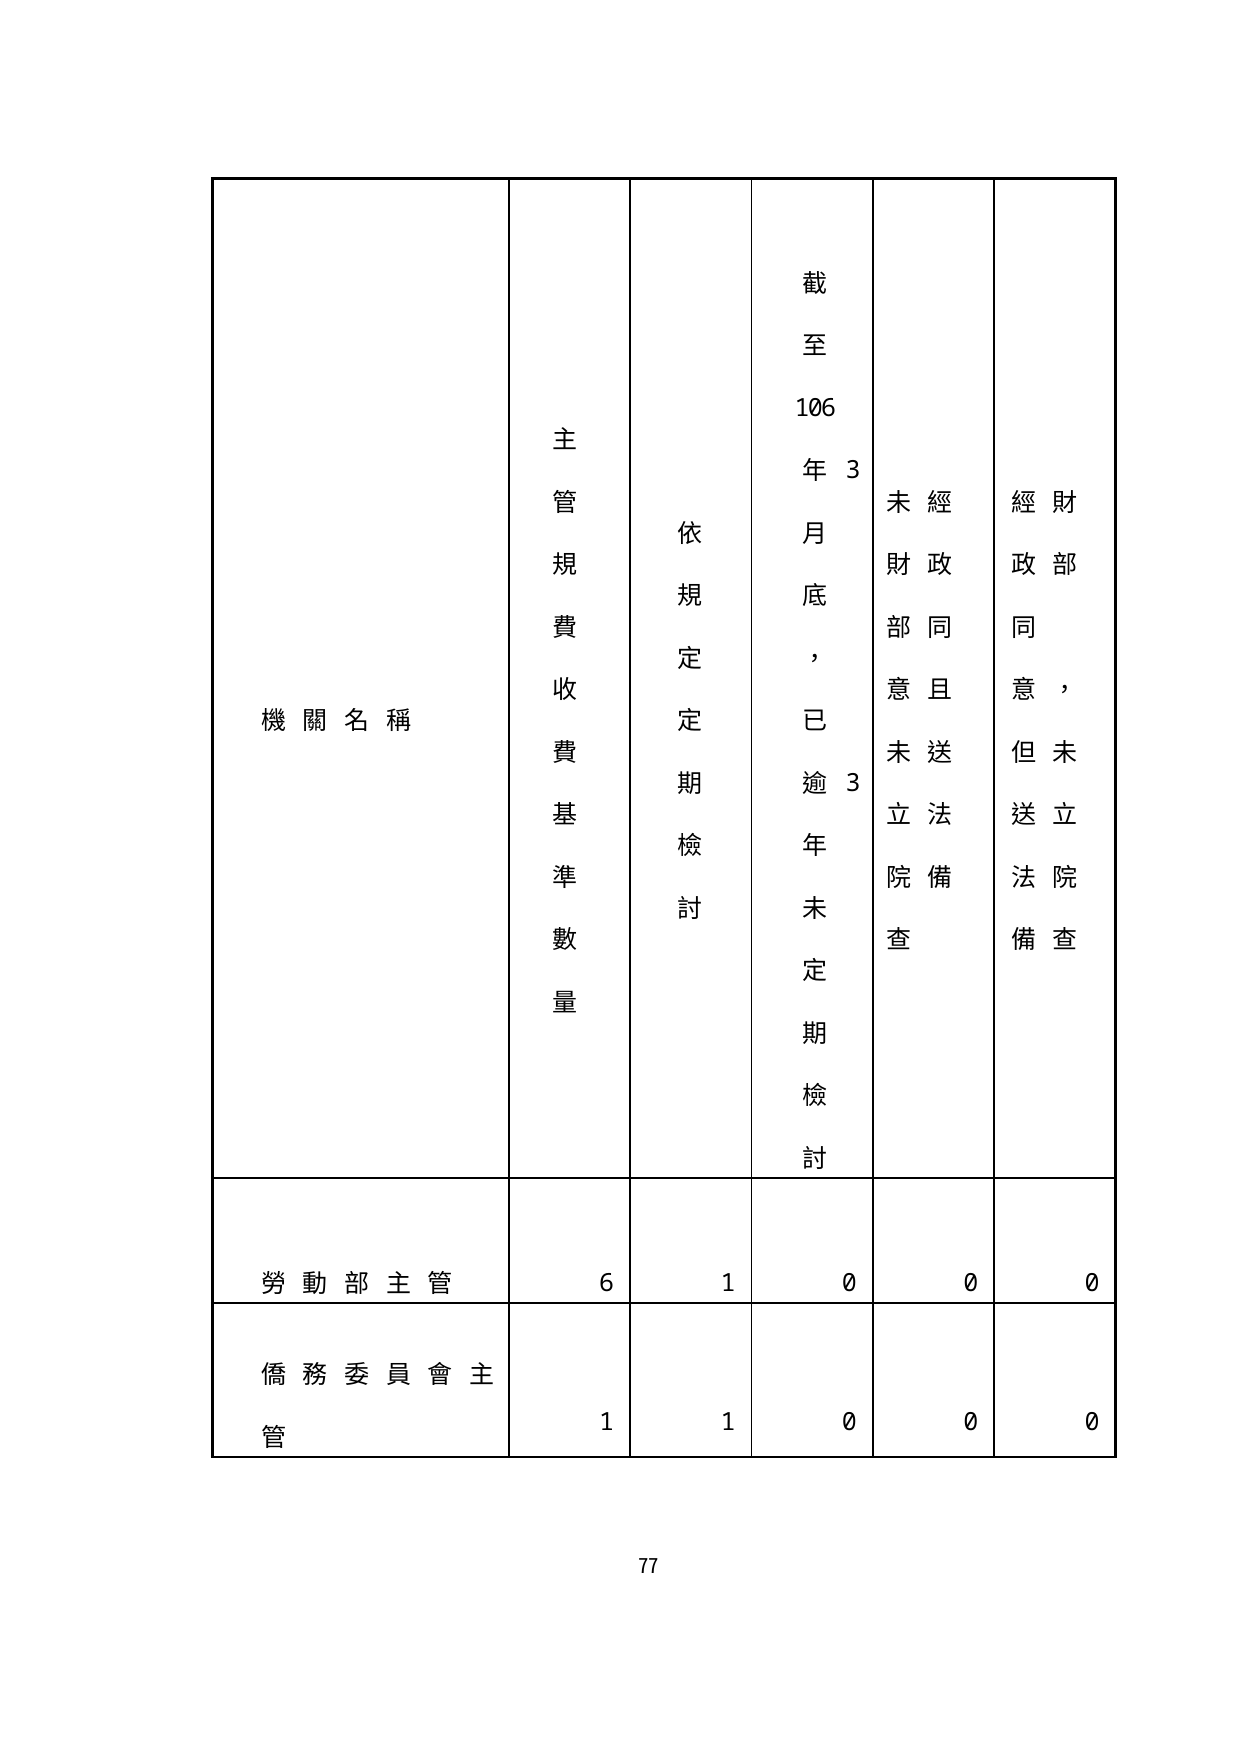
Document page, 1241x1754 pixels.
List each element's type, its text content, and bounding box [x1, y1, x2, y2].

table_cell 1 [631, 1179, 751, 1302]
table_cell 1 [631, 1304, 751, 1456]
table_cell 0 [752, 1179, 872, 1302]
table_cell 0 [874, 1304, 993, 1456]
table_header 依規定定期檢討 [631, 180, 751, 1177]
table_cell 勞動部主管 [214, 1179, 508, 1302]
table_cell 0 [995, 1304, 1114, 1456]
table_cell 僑務委員會主管 [214, 1304, 508, 1456]
table_header 機關名稱 [214, 180, 508, 1177]
table_cell 0 [752, 1304, 872, 1456]
table_header 截至106年3月底，已逾3年未定期檢討 [752, 180, 872, 1177]
table_cell 1 [510, 1304, 629, 1456]
table_cell 0 [995, 1179, 1114, 1302]
table_cell 0 [874, 1179, 993, 1302]
table_header 未經財政部同意且未送立法院備查 [874, 180, 993, 1177]
table_cell 6 [510, 1179, 629, 1302]
table_header 經財政部同意，但未送立法院備查 [995, 180, 1114, 1177]
table_header 主管規費收費基準數量 [510, 180, 629, 1177]
